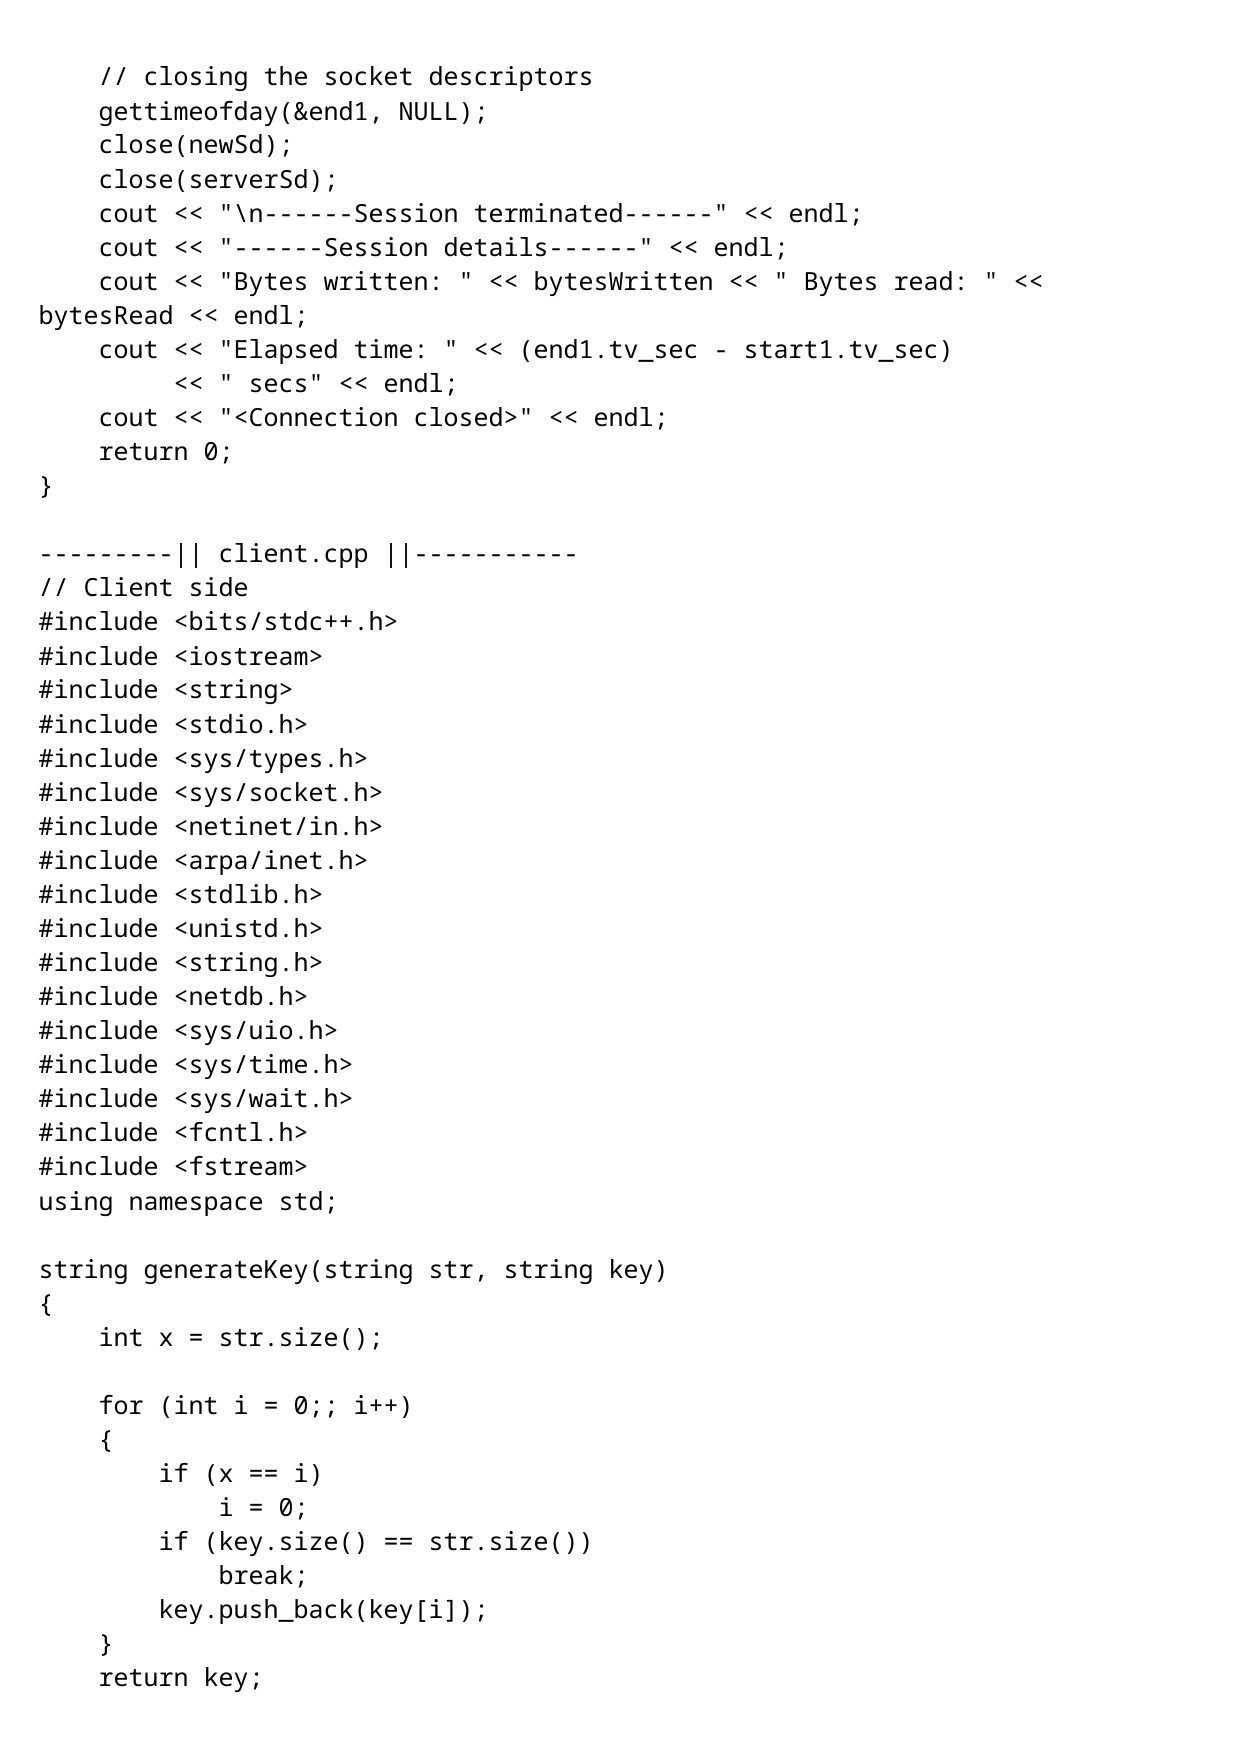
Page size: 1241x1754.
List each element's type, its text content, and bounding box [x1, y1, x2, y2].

text cout << "<Connection closed>" << endl; [38, 400, 1185, 434]
text #include <arpa/inet.h> [38, 842, 1185, 877]
text string generateKey(string str, string key) [38, 1251, 1185, 1285]
text #include <netinet/in.h> [38, 808, 1185, 842]
text return key; [38, 1660, 1185, 1694]
text #include <netdb.h> [38, 979, 1185, 1013]
text { [38, 1422, 1185, 1456]
text #include <iostream> [38, 638, 1185, 672]
text cout << "Bytes written: " << bytesWritten << " Bytes read: " << bytesRead << endl; [38, 263, 1185, 332]
text for (int i = 0;; i++) [38, 1387, 1185, 1422]
text #include <sys/types.h> [38, 740, 1185, 774]
text #include <string.h> [38, 945, 1185, 979]
text } [38, 468, 1185, 502]
text #include <stdlib.h> [38, 877, 1185, 911]
text gettimeofday(&end1, NULL); [38, 93, 1185, 127]
text using namespace std; [38, 1183, 1185, 1217]
text } [38, 1626, 1185, 1660]
text #include <bits/stdc++.h> [38, 604, 1185, 638]
text // closing the socket descriptors [38, 59, 1185, 93]
text #include <sys/wait.h> [38, 1081, 1185, 1115]
text #include <fstream> [38, 1149, 1185, 1183]
text // Client side [38, 570, 1185, 604]
text i = 0; [38, 1490, 1185, 1524]
text key.push_back(key[i]); [38, 1592, 1185, 1626]
text #include <unistd.h> [38, 911, 1185, 945]
text #include <stdio.h> [38, 706, 1185, 740]
text #include <sys/uio.h> [38, 1013, 1185, 1047]
text cout << "\n------Session terminated------" << endl; [38, 195, 1185, 229]
text close(serverSd); [38, 161, 1185, 195]
text close(newSd); [38, 127, 1185, 161]
text if (key.size() == str.size()) [38, 1524, 1185, 1558]
text ---------|| client.cpp ||----------- [38, 536, 1185, 570]
text #include <string> [38, 672, 1185, 706]
text return 0; [38, 434, 1185, 468]
text #include <sys/socket.h> [38, 774, 1185, 808]
text << " secs" << endl; [38, 366, 1185, 400]
text cout << "Elapsed time: " << (end1.tv_sec - start1.tv_sec) [38, 332, 1185, 366]
text #include <sys/time.h> [38, 1047, 1185, 1081]
text break; [38, 1558, 1185, 1592]
text if (x == i) [38, 1456, 1185, 1490]
text int x = str.size(); [38, 1319, 1185, 1353]
text { [38, 1285, 1185, 1319]
text cout << "------Session details------" << endl; [38, 229, 1185, 263]
text #include <fcntl.h> [38, 1115, 1185, 1149]
